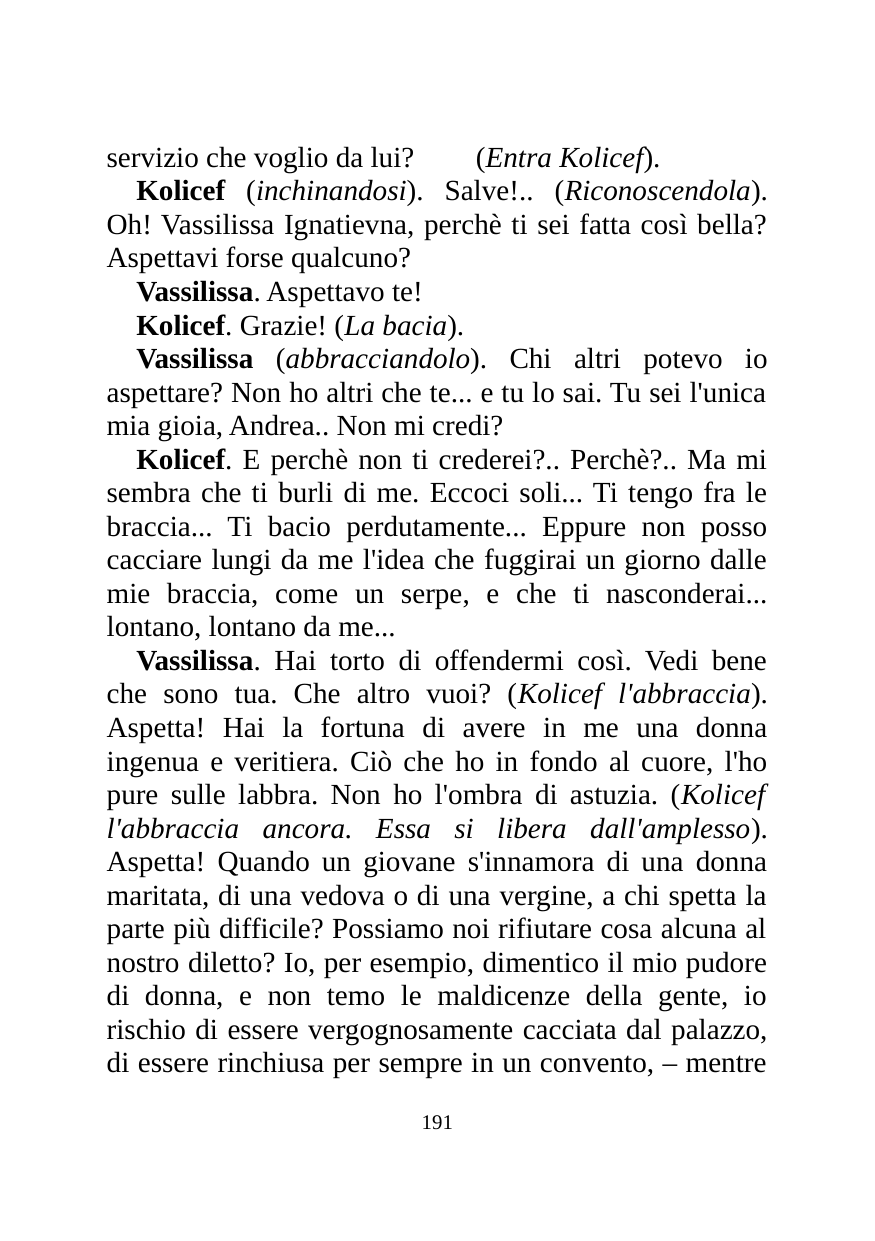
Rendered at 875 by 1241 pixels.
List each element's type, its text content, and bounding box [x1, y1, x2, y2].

text Vassilissa. Aspettavo te! [106, 274, 768, 308]
text Vassilissa (abbracciandolo). Chi altri potevo io aspettare? Non ho altri che te... e tu lo sai. Tu sei l'unica mia gioia, Andrea.. Non mi credi? [106, 341, 768, 442]
text servizio che voglio da lui? (Entra Kolicef). [106, 140, 768, 173]
text Kolicef (inchinandosi). Salve!.. (Riconoscendola). Oh! Vassilissa Ignatievna, perchè ti sei fatta così bella? Aspettavi forse qualcuno? [106, 173, 768, 274]
text Vassilissa. Hai torto di offendermi così. Vedi bene che sono tua. Che altro vuoi? (Kolicef l'abbraccia). Aspetta! Hai la fortuna di avere in me una donna ingenua e veritiera. Ciò che ho in fondo al cuore, l'ho pure sulle labbra. Non ho l'ombra di astuzia. (Kolicef l'abbraccia ancora. Essa si libera dall'amplesso). Aspetta! Quando un giovane s'innamora di una donna maritata, di una vedova o di una vergine, a chi spetta la parte più difficile? Possiamo noi rifiutare cosa alcuna al nostro diletto? Io, per esempio, dimentico il mio pudore di donna, e non temo le maldicenze della gente, io rischio di essere vergognosamente cacciata dal palazzo, di essere rinchiusa per sempre in un convento, – mentre [106, 643, 768, 1079]
text Kolicef. E perchè non ti crederei?.. Perchè?.. Ma mi sembra che ti burli di me. Eccoci soli... Ti tengo fra le braccia... Ti bacio perdutamente... Eppure non posso cacciare lungi da me l'idea che fuggirai un giorno dalle mie braccia, come un serpe, e che ti nasconderai... lontano, lontano da me... [106, 442, 768, 643]
text Kolicef. Grazie! (La bacia). [106, 308, 768, 341]
